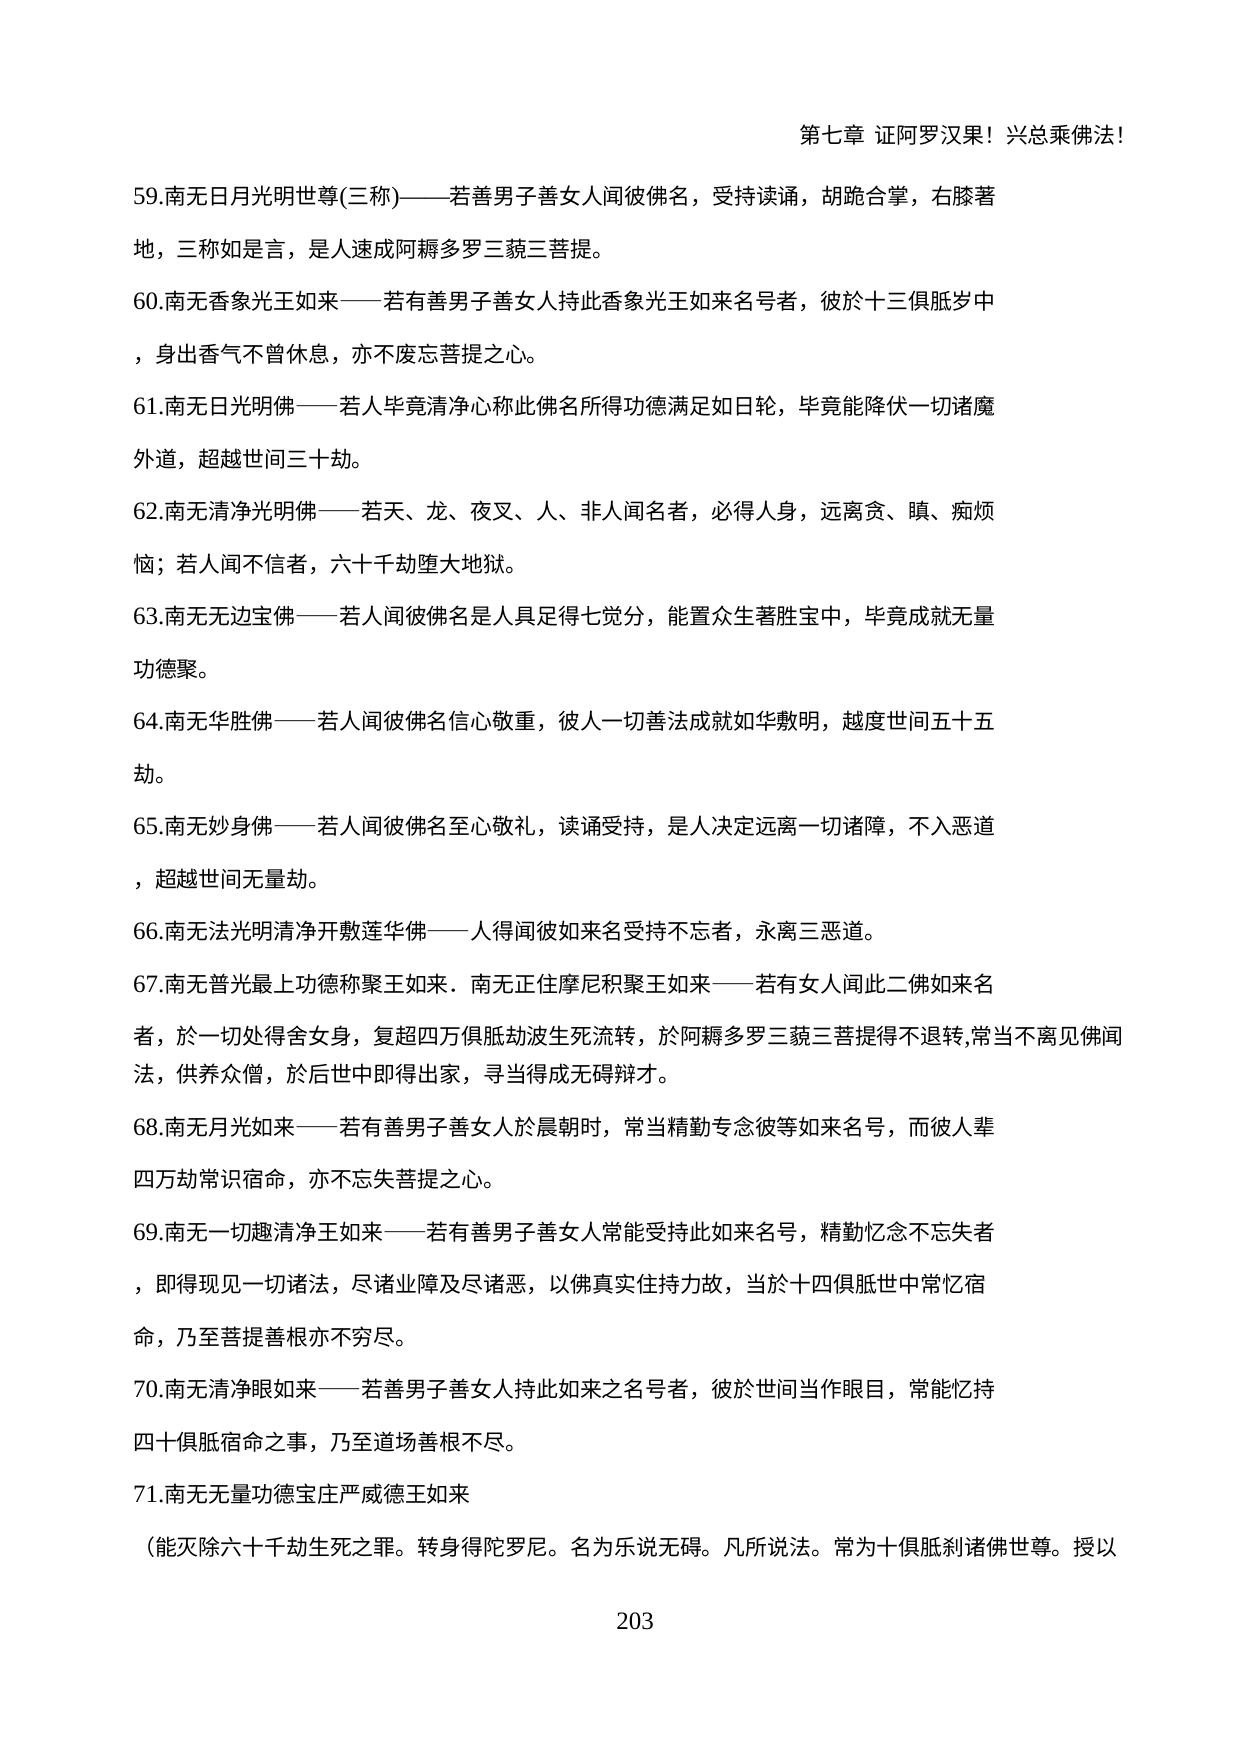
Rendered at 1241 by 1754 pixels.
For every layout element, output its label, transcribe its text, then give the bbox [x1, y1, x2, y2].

text 62.南无清净光明佛——若天、龙、夜叉、人、非人闻名者，必得人身，远离贪、瞋、痴烦 [133, 494, 1137, 526]
text 63.南无无边宝佛——若人闻彼佛名是人具足得七觉分，能置众生著胜宝中，毕竟成就无量 [133, 599, 1137, 631]
text 59.南无日月光明世尊(三称)——若善男子善女人闻彼佛名，受持读诵，胡跪合掌，右膝著 [133, 179, 1137, 211]
text 65.南无妙身佛——若人闻彼佛名至心敬礼，读诵受持，是人决定远离一切诸障，不入恶道 [133, 809, 1137, 841]
text 64.南无华胜佛——若人闻彼佛名信心敬重，彼人一切善法成就如华敷明，越度世间五十五 [133, 704, 1137, 736]
text 70.南无清净眼如来——若善男子善女人持此如来之名号者，彼於世间当作眼目，常能忆持 [133, 1372, 1137, 1404]
text （能灭除六十千劫生死之罪。转身得陀罗尼。名为乐说无碍。凡所说法。常为十俱胝刹诸佛世尊。授以 [133, 1530, 1137, 1561]
text 60.南无香象光王如来——若有善男子善女人持此香象光王如来名号者，彼於十三俱胝岁中 [133, 284, 1137, 316]
text 四万劫常识宿命，亦不忘失菩提之心。 [133, 1162, 1137, 1194]
text 者，於一切处得舍女身，复超四万俱胝劫波生死流转，於阿耨多罗三藐三菩提得不退转,常当不离见佛闻法，供养众僧，於后世中即得出家，寻当得成无碍辩才。 [133, 1019, 1137, 1089]
text ，身出香气不曾休息，亦不废忘菩提之心。 [133, 337, 1137, 368]
text ，即得现见一切诸法，尽诸业障及尽诸恶，以佛真实住持力故，当於十四俱胝世中常忆宿 [133, 1267, 1137, 1299]
text 68.南无月光如来——若有善男子善女人於晨朝时，常当精勤专念彼等如来名号，而彼人辈 [133, 1110, 1137, 1141]
text ，超越世间无量劫。 [133, 862, 1137, 893]
text 66.南无法光明清净开敷莲华佛——人得闻彼如来名受持不忘者，永离三恶道。 [133, 914, 1137, 946]
text 地，三称如是言，是人速成阿耨多罗三藐三菩提。 [133, 232, 1137, 263]
text 外道，超越世间三十劫。 [133, 442, 1137, 473]
text 67.南无普光最上功德称聚王如来．南无正住摩尼积聚王如来——若有女人闻此二佛如来名 [133, 967, 1137, 998]
text 69.南无一切趣清净王如来——若有善男子善女人常能受持此如来名号，精勤忆念不忘失者 [133, 1215, 1137, 1246]
text 71.南无无量功德宝庄严威德王如来 [133, 1477, 1137, 1509]
text 61.南无日光明佛——若人毕竟清净心称此佛名所得功德满足如日轮，毕竟能降伏一切诸魔 [133, 389, 1137, 421]
text 命，乃至菩提善根亦不穷尽。 [133, 1320, 1137, 1351]
text 四十俱胝宿命之事，乃至道场善根不尽。 [133, 1425, 1137, 1456]
text 劫。 [133, 757, 1137, 788]
text 恼；若人闻不信者，六十千劫堕大地狱。 [133, 547, 1137, 578]
text 功德聚。 [133, 652, 1137, 683]
